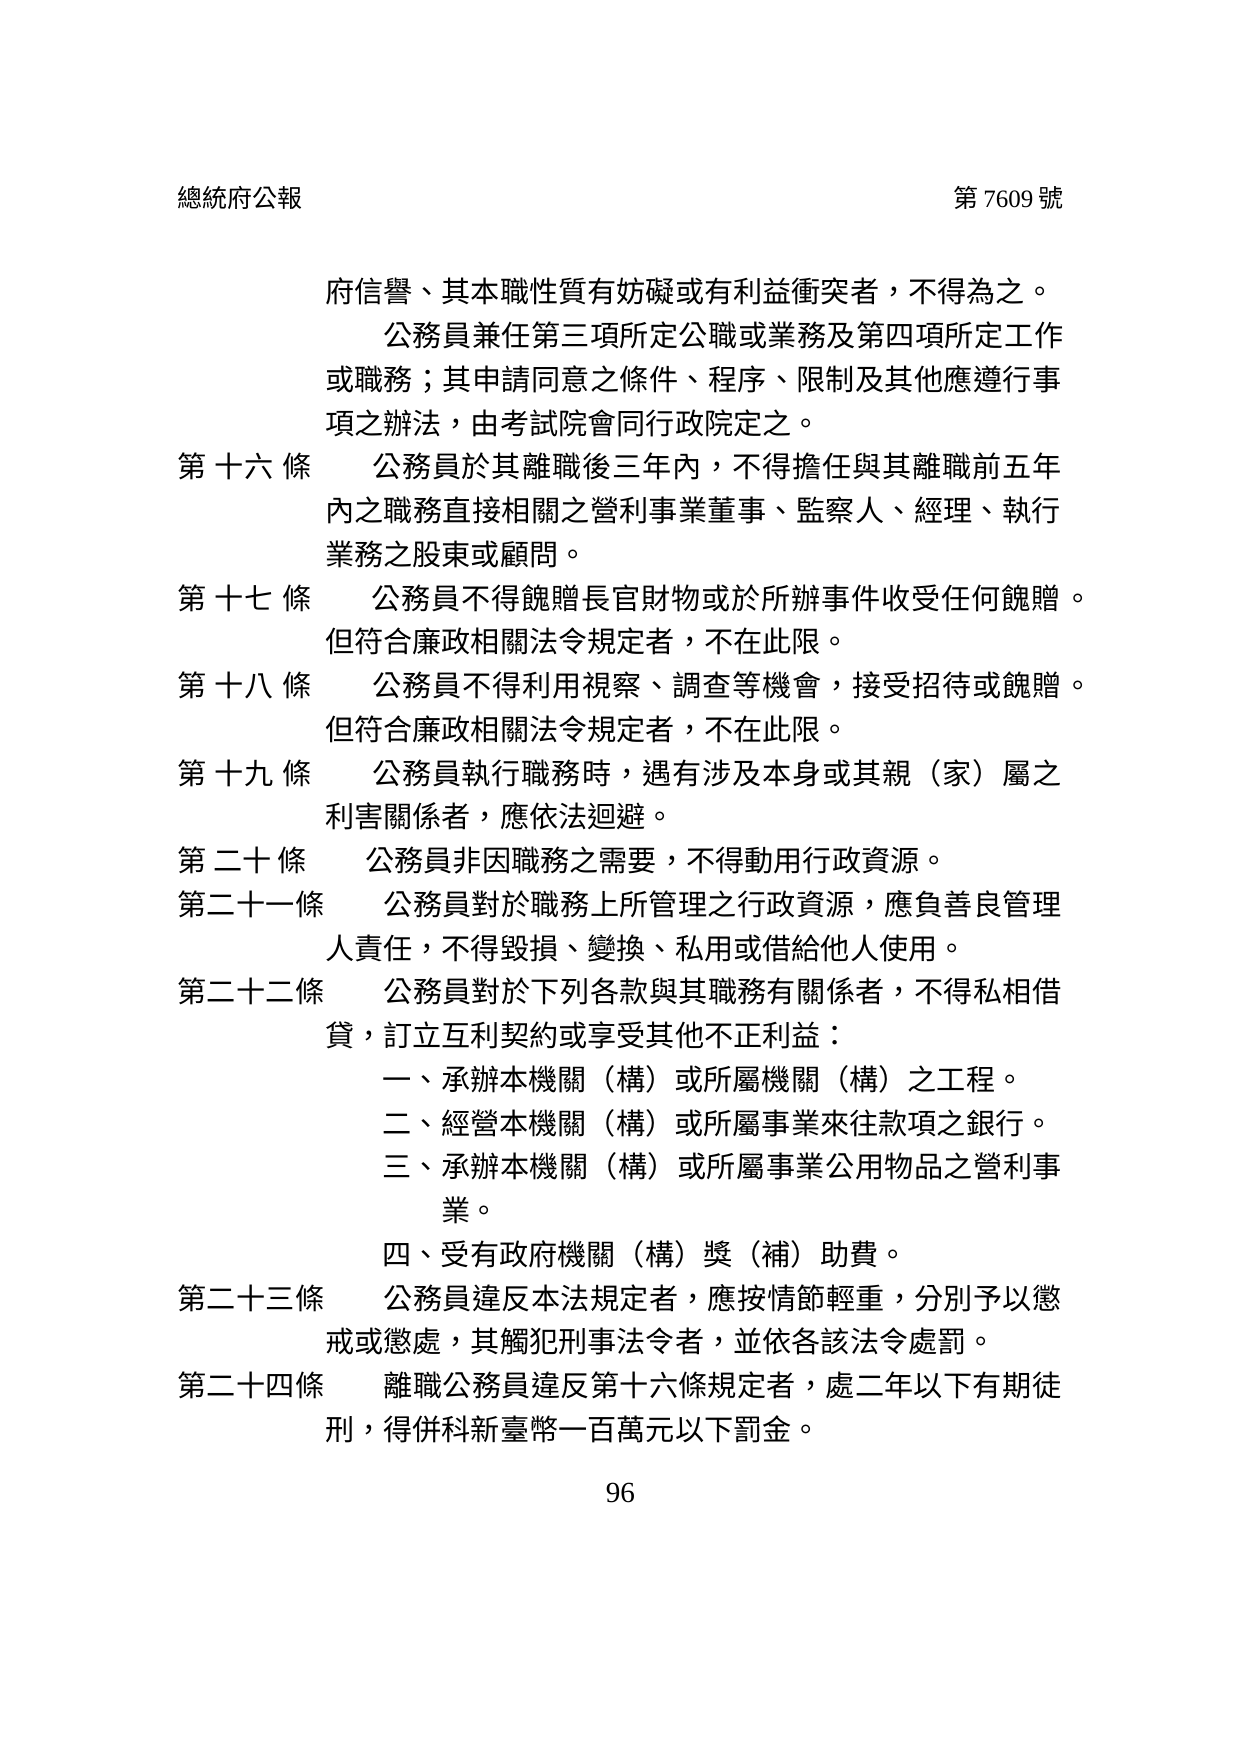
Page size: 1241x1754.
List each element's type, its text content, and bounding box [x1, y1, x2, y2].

text 第 十六 條 公務員於其離職後三年內，不得擔任與其離職前五年內之職務直接相關之營利事業董事、監察人、經理、執行業務之股東或顧問。 [177, 443, 1063, 574]
text 二、 經營本機關（構）或所屬事業來往款項之銀行。 [382, 1099, 1063, 1143]
text 三、 承辦本機關（構）或所屬事業公用物品之營利事業。 [382, 1143, 1063, 1230]
text 第二十四條 離職公務員違反第十六條規定者，處二年以下有期徒刑，得併科新臺幣一百萬元以下罰金。 [177, 1362, 1063, 1449]
text 第二十一條 公務員對於職務上所管理之行政資源，應負善良管理人責任，不得毀損、變換、私用或借給他人使用。 [177, 880, 1063, 968]
text 府信譽、其本職性質有妨礙或有利益衝突者，不得為之。 [325, 266, 1063, 312]
text 第 十九 條 公務員執行職務時，遇有涉及本身或其親（家）屬之利害關係者，應依法迴避。 [177, 749, 1063, 837]
text 第 十八 條 公務員不得利用視察、調查等機會，接受招待或餽贈。但符合廉政相關法令規定者，不在此限。 [177, 662, 1063, 749]
text 第二十二條 公務員對於下列各款與其職務有關係者，不得私相借貸，訂立互利契約或享受其他不正利益： [177, 968, 1063, 1055]
text 第二十三條 公務員違反本法規定者，應按情節輕重，分別予以懲戒或懲處，其觸犯刑事法令者，並依各該法令處罰。 [177, 1274, 1063, 1362]
text 一、 承辦本機關（構）或所屬機關（構）之工程。 [382, 1055, 1063, 1099]
text 四、受有政府機關（構）獎（補）助費。 [382, 1230, 1063, 1274]
text 公務員兼任第三項所定公職或業務及第四項所定工作或職務；其申請同意之條件、程序、限制及其他應遵行事項之辦法，由考試院會同行政院定之。 [325, 312, 1063, 443]
text 第 二十 條 公務員非因職務之需要，不得動用行政資源。 [177, 837, 1063, 880]
text 第 十七 條 公務員不得餽贈長官財物或於所辦事件收受任何餽贈。但符合廉政相關法令規定者，不在此限。 [177, 574, 1063, 662]
